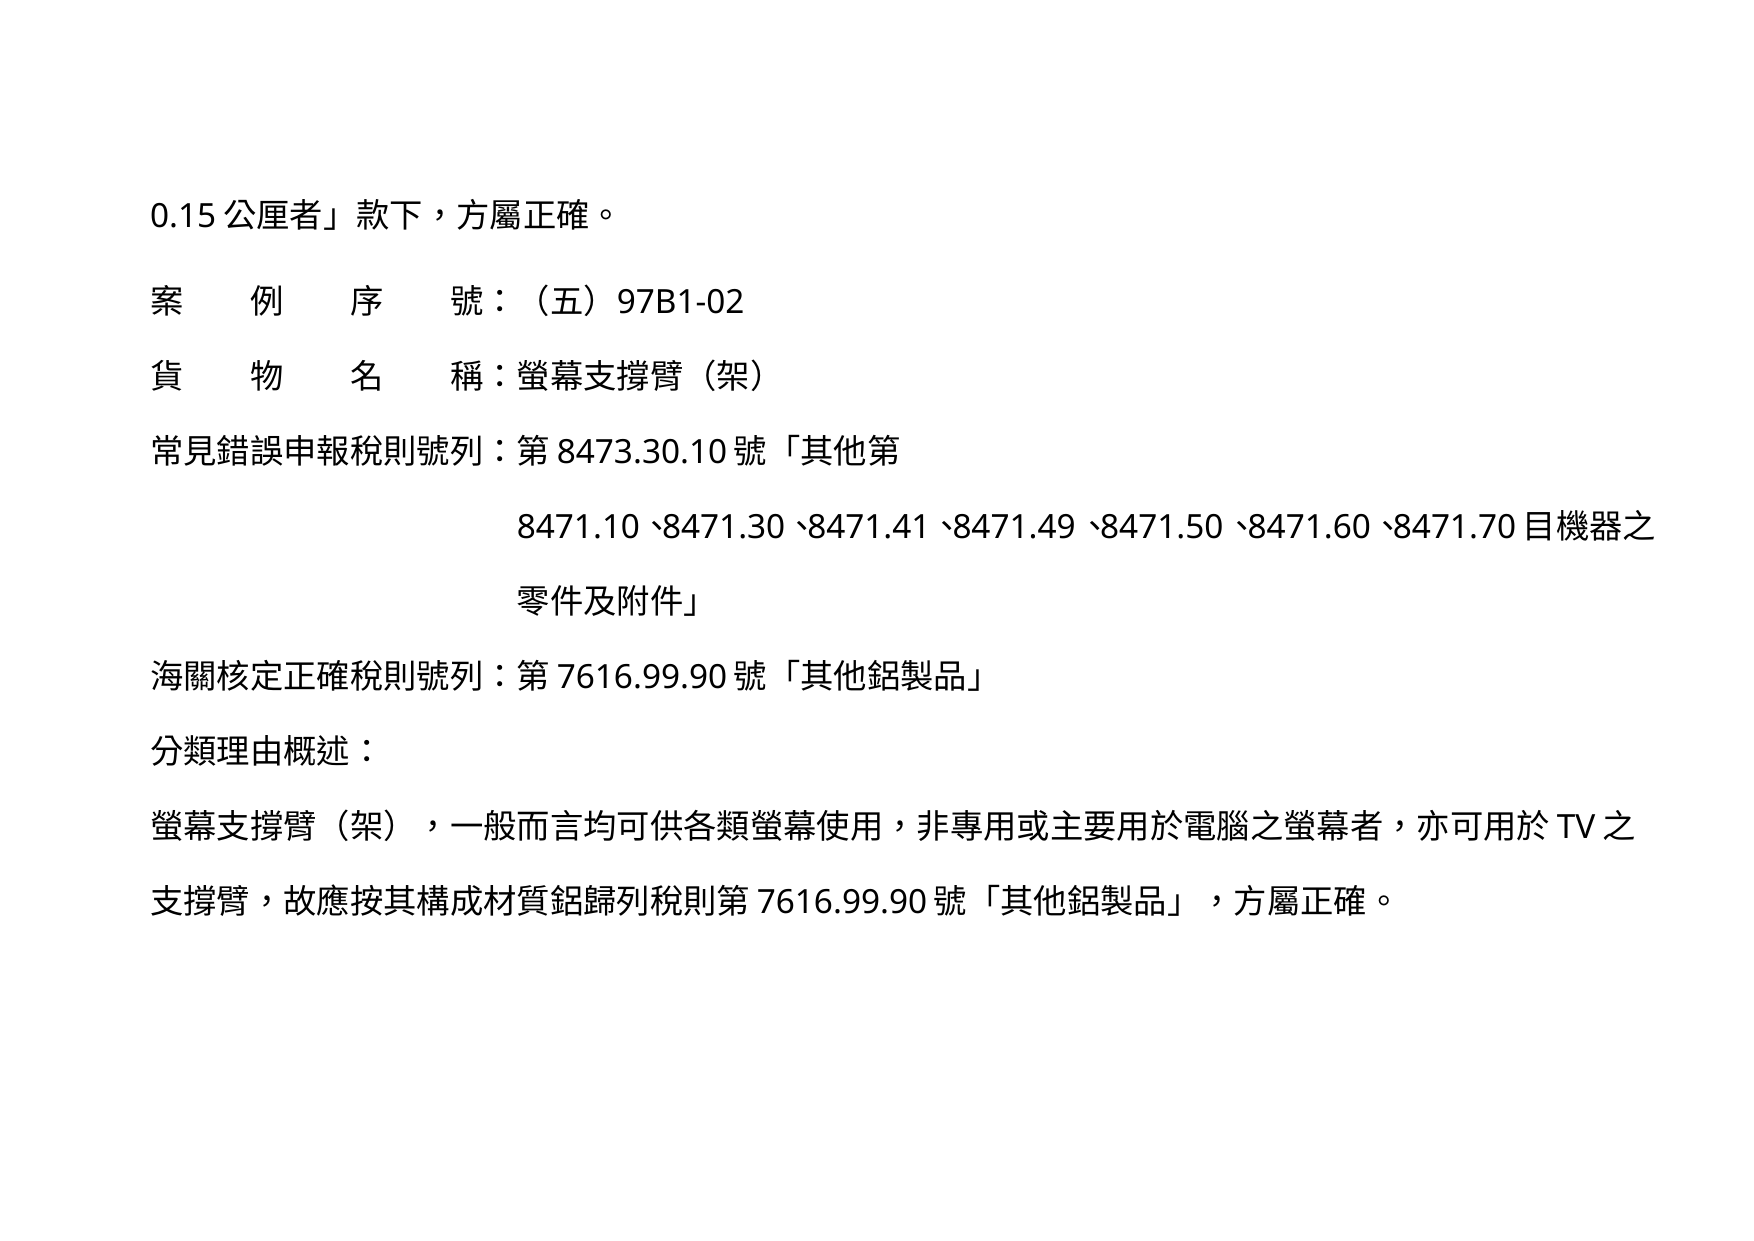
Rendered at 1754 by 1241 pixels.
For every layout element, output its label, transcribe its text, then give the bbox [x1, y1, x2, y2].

text 貨 物 名 稱：螢幕支撐臂（架） [150, 336, 1656, 411]
text 常見錯誤申報稅則號列：第8473.30.10號「其他第8471.10、8471.30、8471.41、8471.49、8471.50、8471.60、8471.70目機器之零件及附件」 [150, 411, 1656, 636]
text 0.15公厘者」款下，方屬正確。 [150, 189, 1656, 237]
text 螢幕支撐臂（架），一般而言均可供各類螢幕使用，非專用或主要用於電腦之螢幕者，亦可用於TV之支撐臂，故應按其構成材質鋁歸列稅則第7616.99.90號「其他鋁製品」，方屬正確。 [150, 786, 1656, 936]
text 海關核定正確稅則號列：第7616.99.90號「其他鋁製品」 [150, 636, 1656, 711]
text 案 例 序 號：（五）97B1-02 [150, 261, 1656, 336]
text 分類理由概述： [150, 711, 1656, 786]
